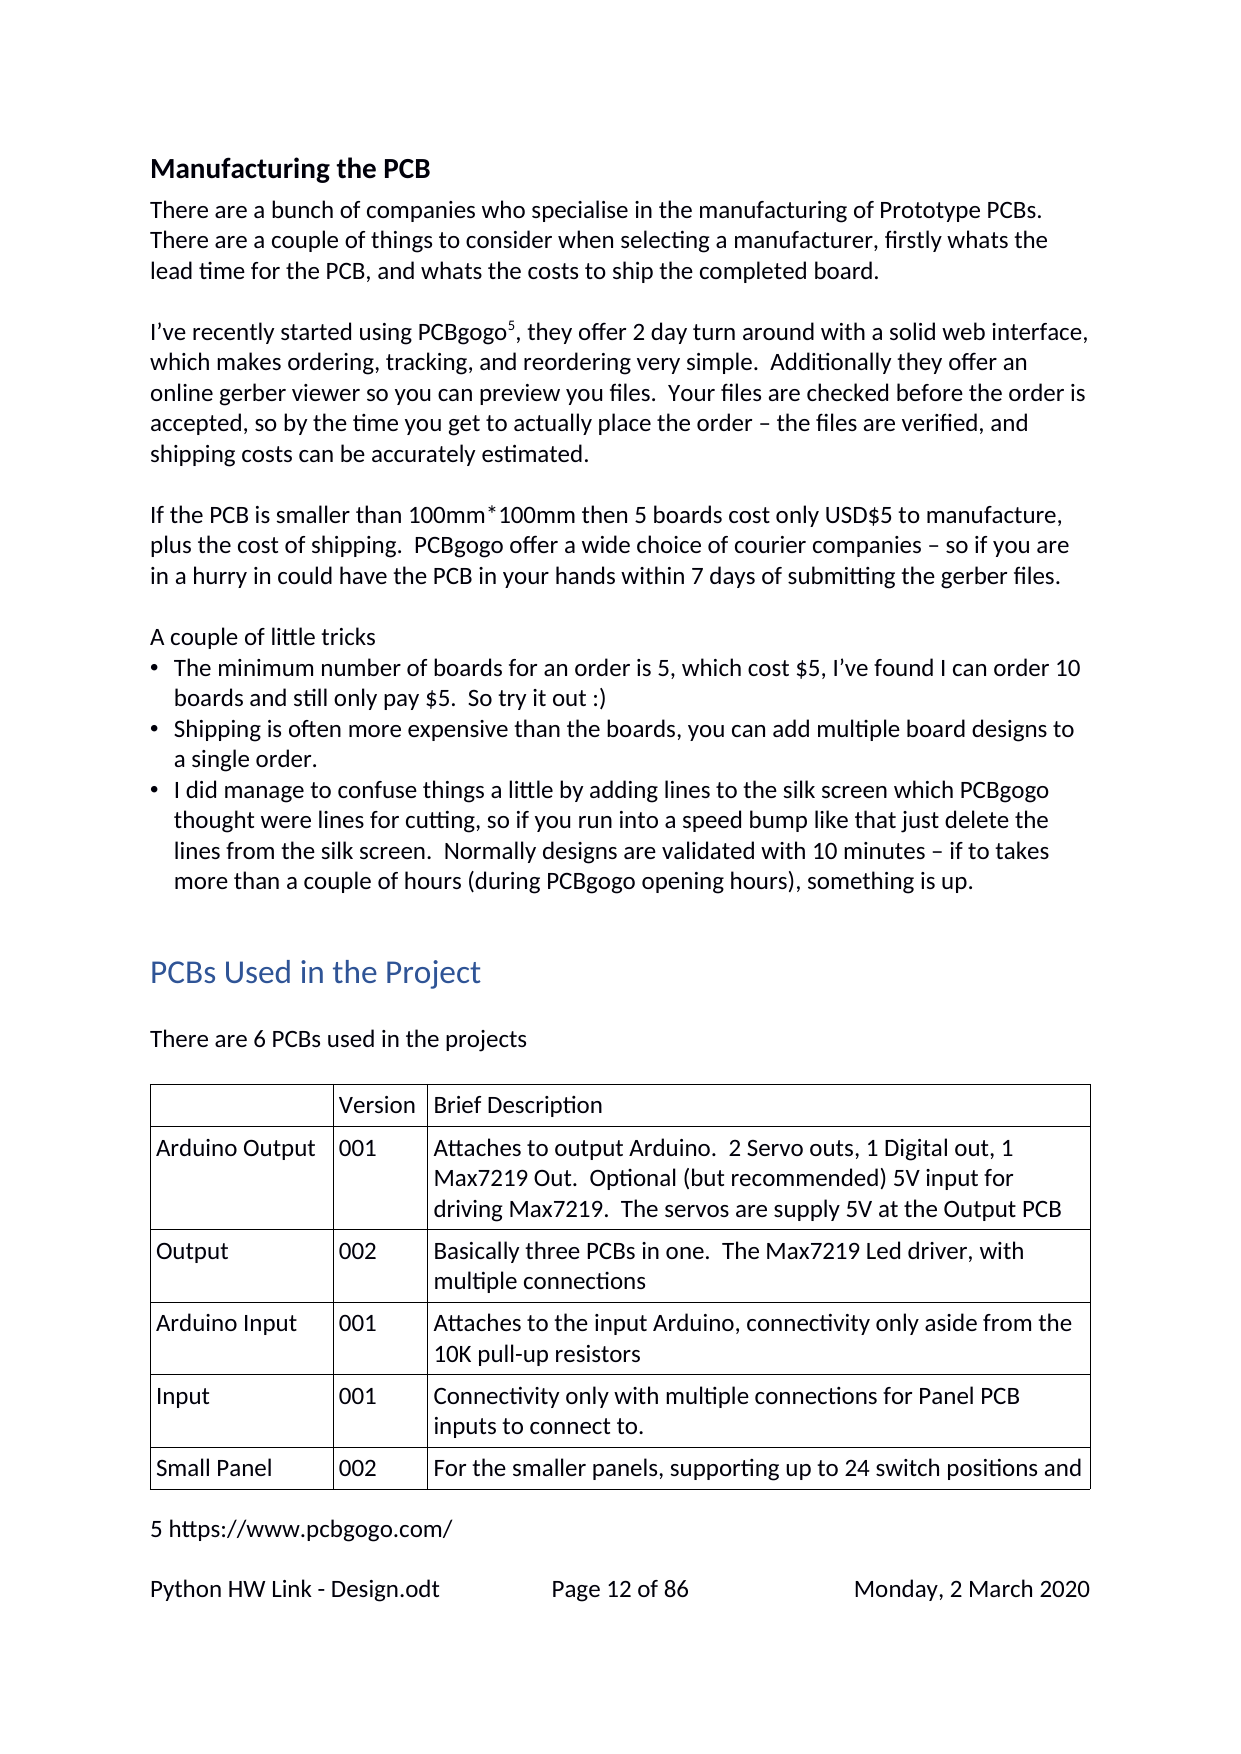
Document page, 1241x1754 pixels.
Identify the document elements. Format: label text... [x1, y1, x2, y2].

text There are a bunch of companies who specialise in the manufacturing of Prototype PCBs. There are a couple of things to consider when selecting a manufacturer, firstly whats the lead time for the PCB, and whats the costs to ship the completed board. [150, 194, 1090, 286]
table_cell Arduino Output [151, 1127, 333, 1229]
table_cell Basically three PCBs in one. The Max7219 Led driver, with multiple connections [428, 1230, 1090, 1302]
table_cell 001 [334, 1375, 427, 1447]
subtitle PCBs Used in the Project [150, 951, 1090, 992]
table_header Version [334, 1085, 427, 1126]
table_cell Output [151, 1230, 333, 1302]
list The minimum number of boards for an order is 5, which cost $5, I’ve found I can order 10 boards and still only pay $5. So try it out :) [150, 652, 1090, 713]
text I’ve recently started using PCBgogo, they offer 2 day turn around with a solid web interface, which makes ordering, tracking, and reordering very simple. Additionally they offer an online gerber viewer so you can preview you files. Your files are checked before the order is accepted, so by the time you get to actually place the order – the files are verified, and shipping costs can be accurately estimated. [150, 316, 1090, 469]
table_cell Attaches to the input Arduino, connectivity only aside from the 10K pull-up resistors [428, 1303, 1090, 1374]
table_cell Attaches to output Arduino. 2 Servo outs, 1 Digital out, 1 Max7219 Out. Optional (but recommended) 5V input for driving Max7219. The servos are supply 5V at the Output PCB [428, 1127, 1090, 1229]
subtitle Manufacturing the PCB [150, 150, 1090, 186]
table_cell Arduino Input [151, 1303, 333, 1374]
table_cell 002 [334, 1448, 427, 1489]
table_header Brief Description [428, 1085, 1090, 1126]
text There are 6 PCBs used in the projects [150, 1023, 1090, 1053]
text https://www.pcbgogo.com/ [150, 1513, 1090, 1543]
table_cell For the smaller panels, supporting up to 24 switch positions and [428, 1448, 1090, 1489]
table_cell Connectivity only with multiple connections for Panel PCB inputs to connect to. [428, 1375, 1090, 1447]
list I did manage to confuse things a little by adding lines to the silk screen which PCBgogo thought were lines for cutting, so if you run into a speed bump like that just delete the lines from the silk screen. Normally designs are validated with 10 minutes – if to takes more than a couple of hours (during PCBgogo opening hours), something is up. [150, 774, 1090, 896]
list Shipping is often more expensive than the boards, you can add multiple board designs to a single order. [150, 713, 1090, 774]
text If the PCB is smaller than 100mm*100mm then 5 boards cost only USD$5 to manufacture, plus the cost of shipping. PCBgogo offer a wide choice of courier companies – so if you are in a hurry in could have the PCB in your hands within 7 days of submitting the gerber files. [150, 499, 1090, 591]
table_cell 001 [334, 1127, 427, 1229]
table_cell 002 [334, 1230, 427, 1302]
table_cell 001 [334, 1303, 427, 1374]
text A couple of little tricks [150, 621, 1090, 652]
table_cell Input [151, 1375, 333, 1447]
table_cell Small Panel [151, 1448, 333, 1489]
table_header [151, 1085, 333, 1126]
